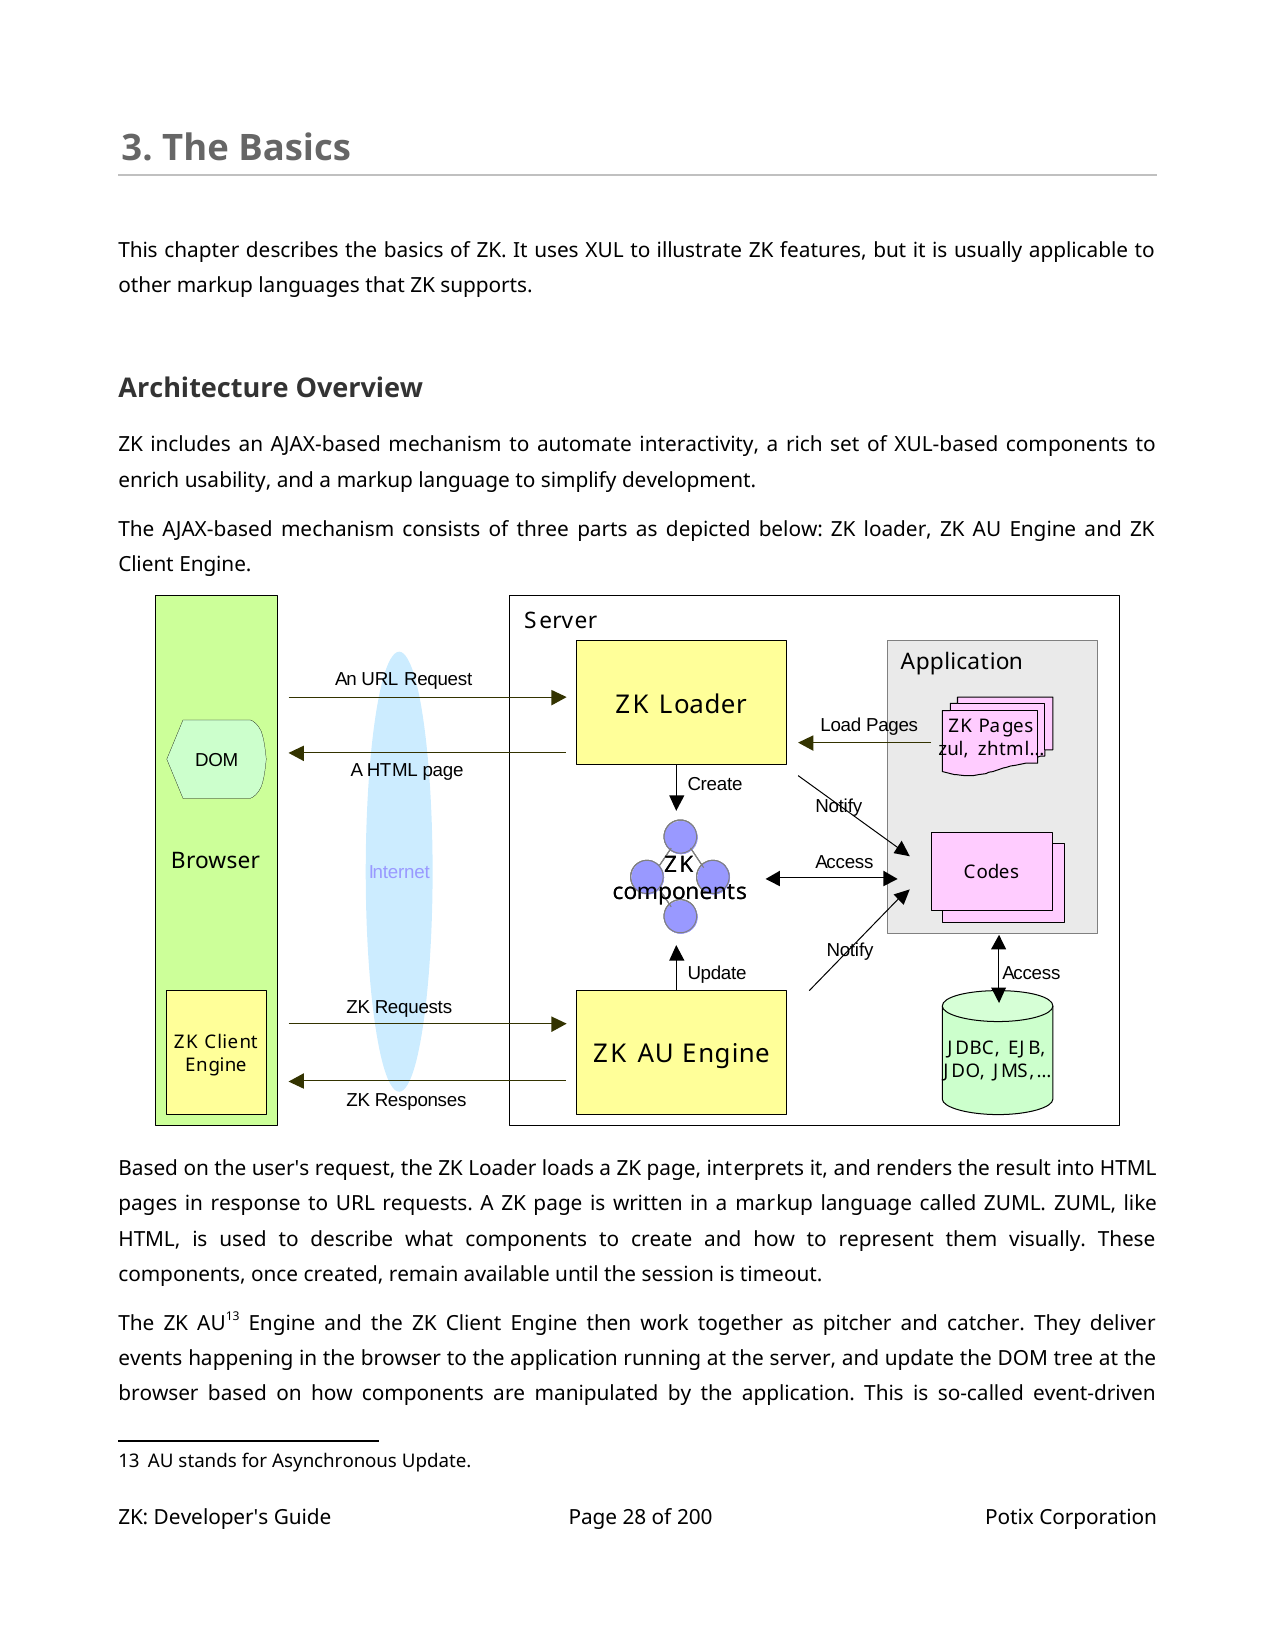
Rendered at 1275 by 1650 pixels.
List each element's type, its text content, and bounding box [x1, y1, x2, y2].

text AU stands for Asynchronous Update. [118, 1447, 1157, 1473]
text This chapter describes the basics of ZK. It uses XUL to illustrate ZK features, but it is usually applicable to other markup languages that ZK supports. [118, 235, 1157, 298]
subtitle Architecture Overview [118, 369, 1157, 406]
subtitle 3. The Basics [118, 118, 1157, 174]
text The ZK AU Engine and the ZK Client Engine then work together as pitcher and catcher. They deliver events happening in the browser to the application running at the server, and update the DOM tree at the browser based on how components are manipulated by the application. This is so-called event-driven [118, 1308, 1157, 1406]
text The AJAX-based mechanism consists of three parts as depicted below: ZK loader, ZK AU Engine and ZK Client Engine. [118, 514, 1157, 577]
text Based on the user's request, the ZK Loader loads a ZK page, interprets it, and renders the result into HTML pages in response to URL requests. A ZK page is written in a markup language called ZUML. ZUML, like HTML, is used to describe what components to create and how to represent them visually. These components, once created, remain available until the session is timeout. [118, 598, 1157, 1287]
text ZK includes an AJAX-based mechanism to automate interactivity, a rich set of XUL-based components to enrich usability, and a markup language to simplify development. [118, 429, 1157, 493]
